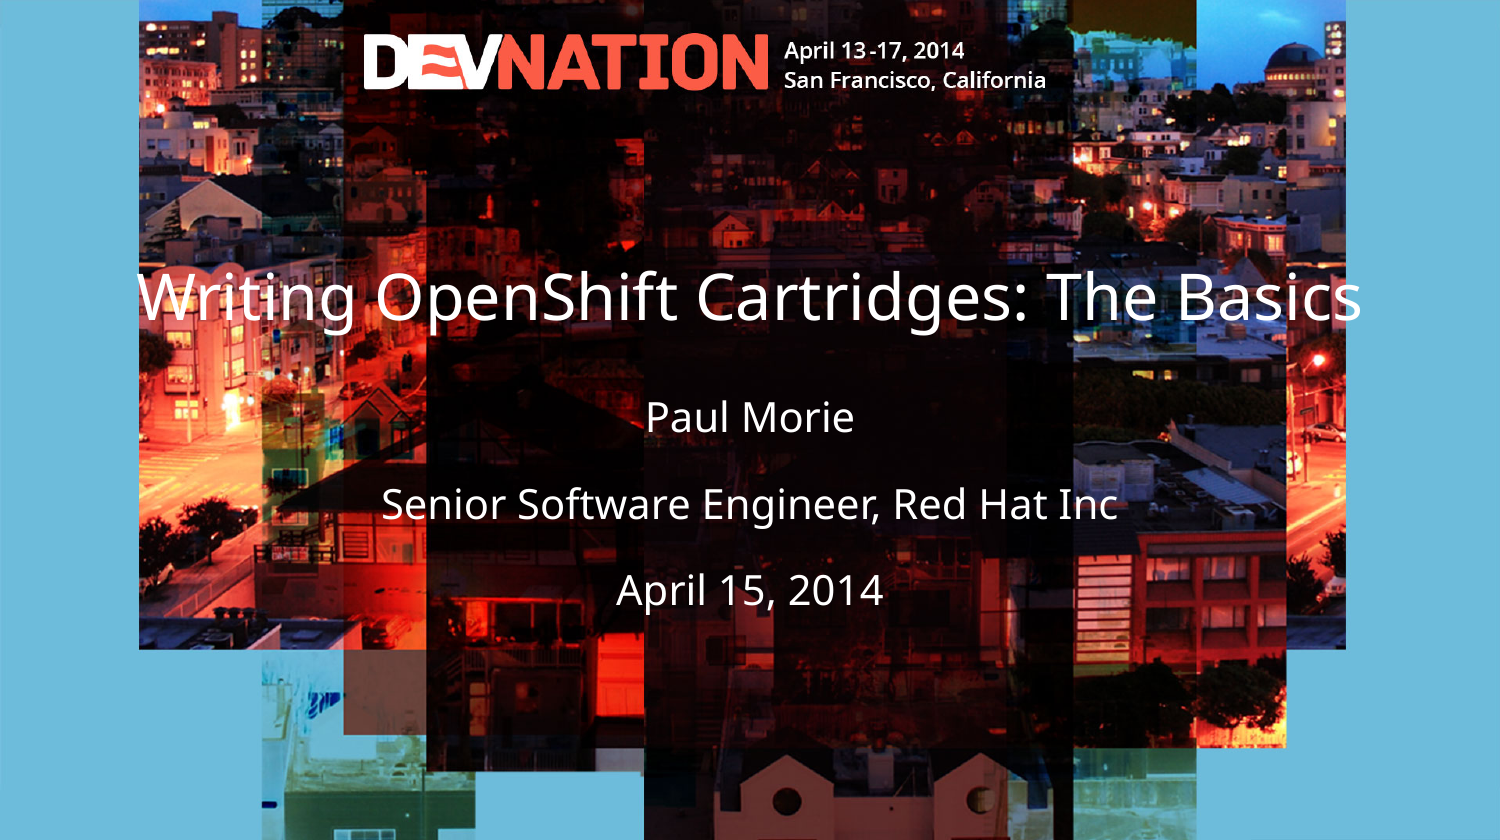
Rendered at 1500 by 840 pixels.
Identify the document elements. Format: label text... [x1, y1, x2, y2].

picture [0, 0, 1500, 840]
list Paul Morie Senior Software Engineer, Red Hat Inc April 15, 2014 [75, 388, 1425, 840]
title Writing OpenShift Cartridges: The Basics [75, 225, 1425, 366]
